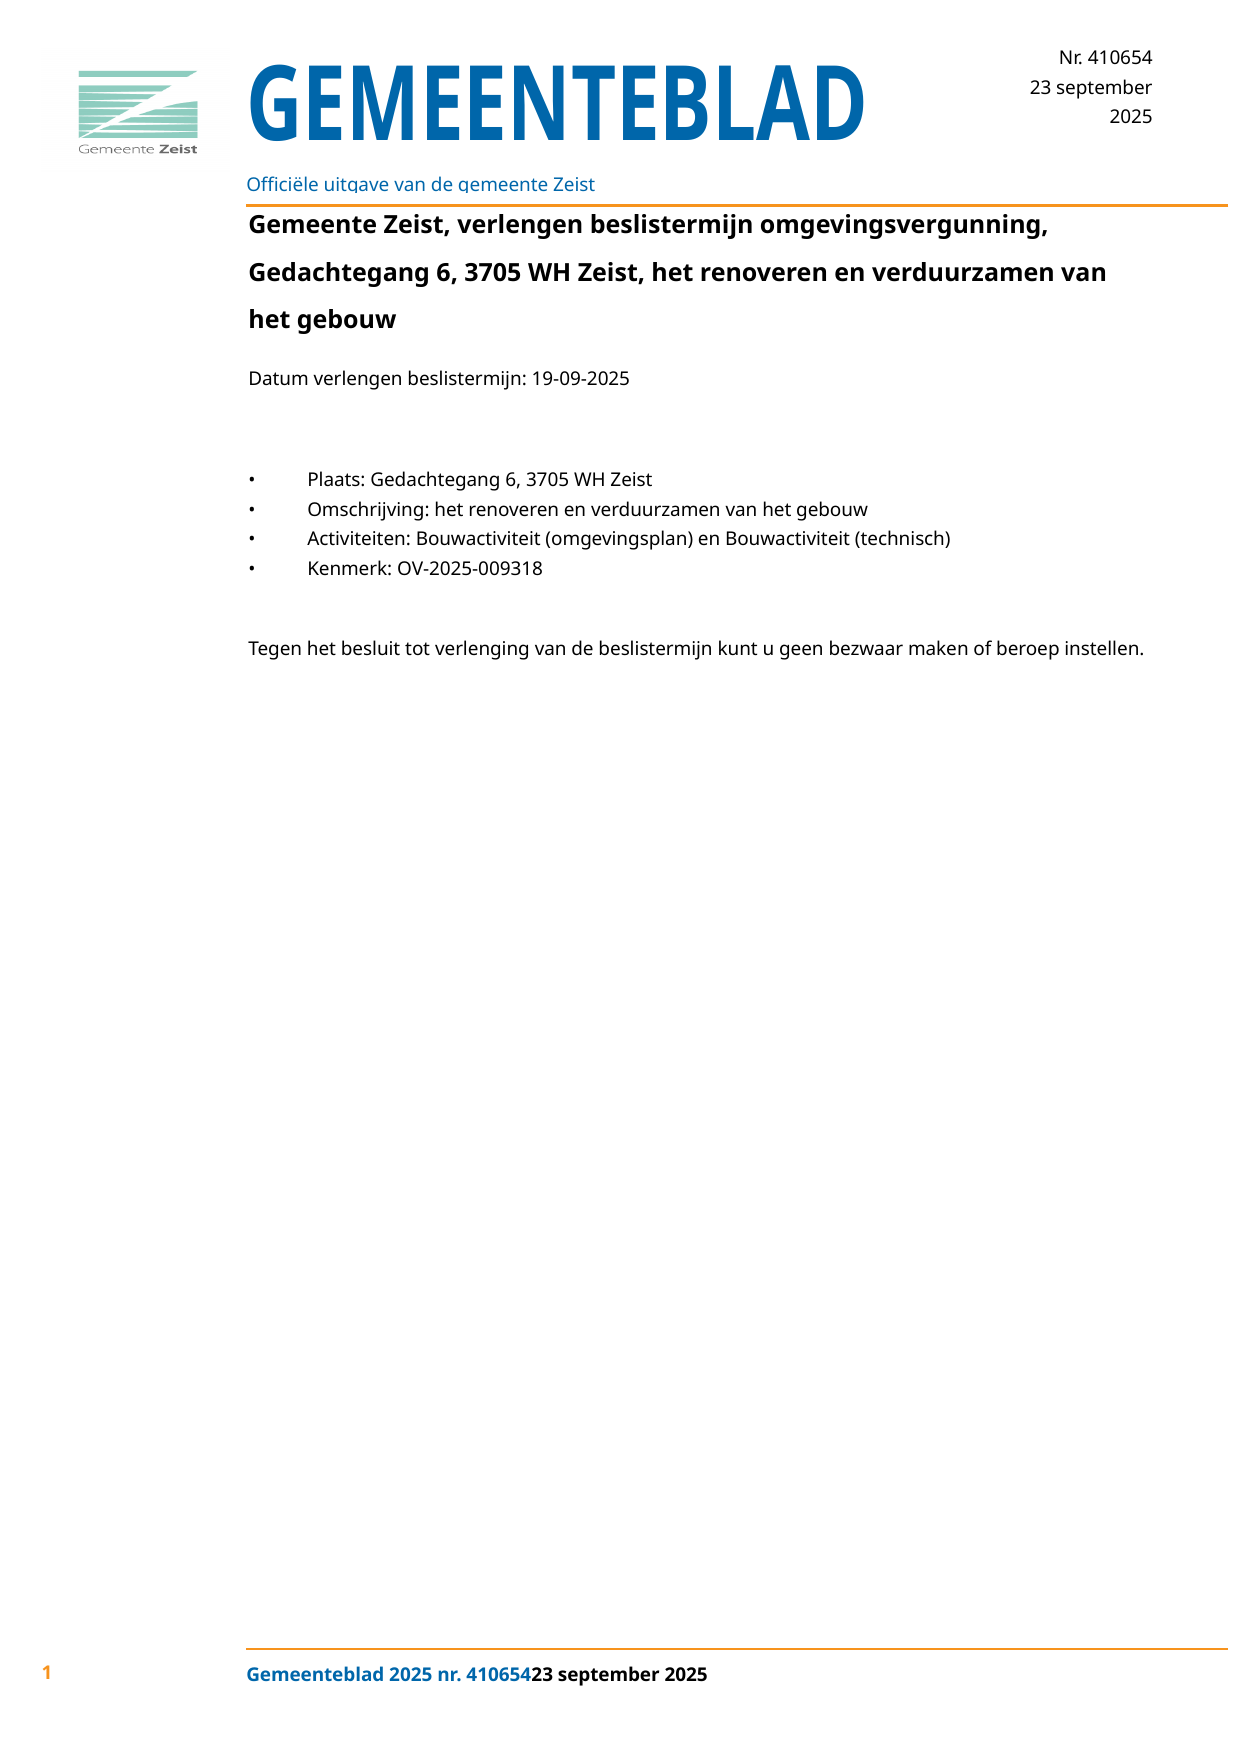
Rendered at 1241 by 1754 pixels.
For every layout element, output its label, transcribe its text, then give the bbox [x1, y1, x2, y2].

text Gemeente Zeist, verlengen beslistermijn omgevingsvergunning, Gedachtegang 6, 3705 WH Zeist, het renoveren en verduurzamen van het gebouw [248, 207, 1152, 336]
picture [41, 47, 231, 172]
list Omschrijving: het renoveren en verduurzamen van het gebouw [248, 496, 1152, 522]
list Activiteiten: Bouwactiviteit (omgevingsplan) en Bouwactiviteit (technisch) [248, 526, 1152, 551]
list Plaats: Gedachtegang 6, 3705 WH Zeist [248, 466, 1152, 492]
text Tegen het besluit tot verlenging van de beslistermijn kunt u geen bezwaar maken of beroep instellen. [248, 635, 1152, 661]
text Datum verlengen beslistermijn: 19-09-2025 [248, 366, 1152, 391]
list Kenmerk: OV-2025-009318 [248, 555, 1152, 581]
